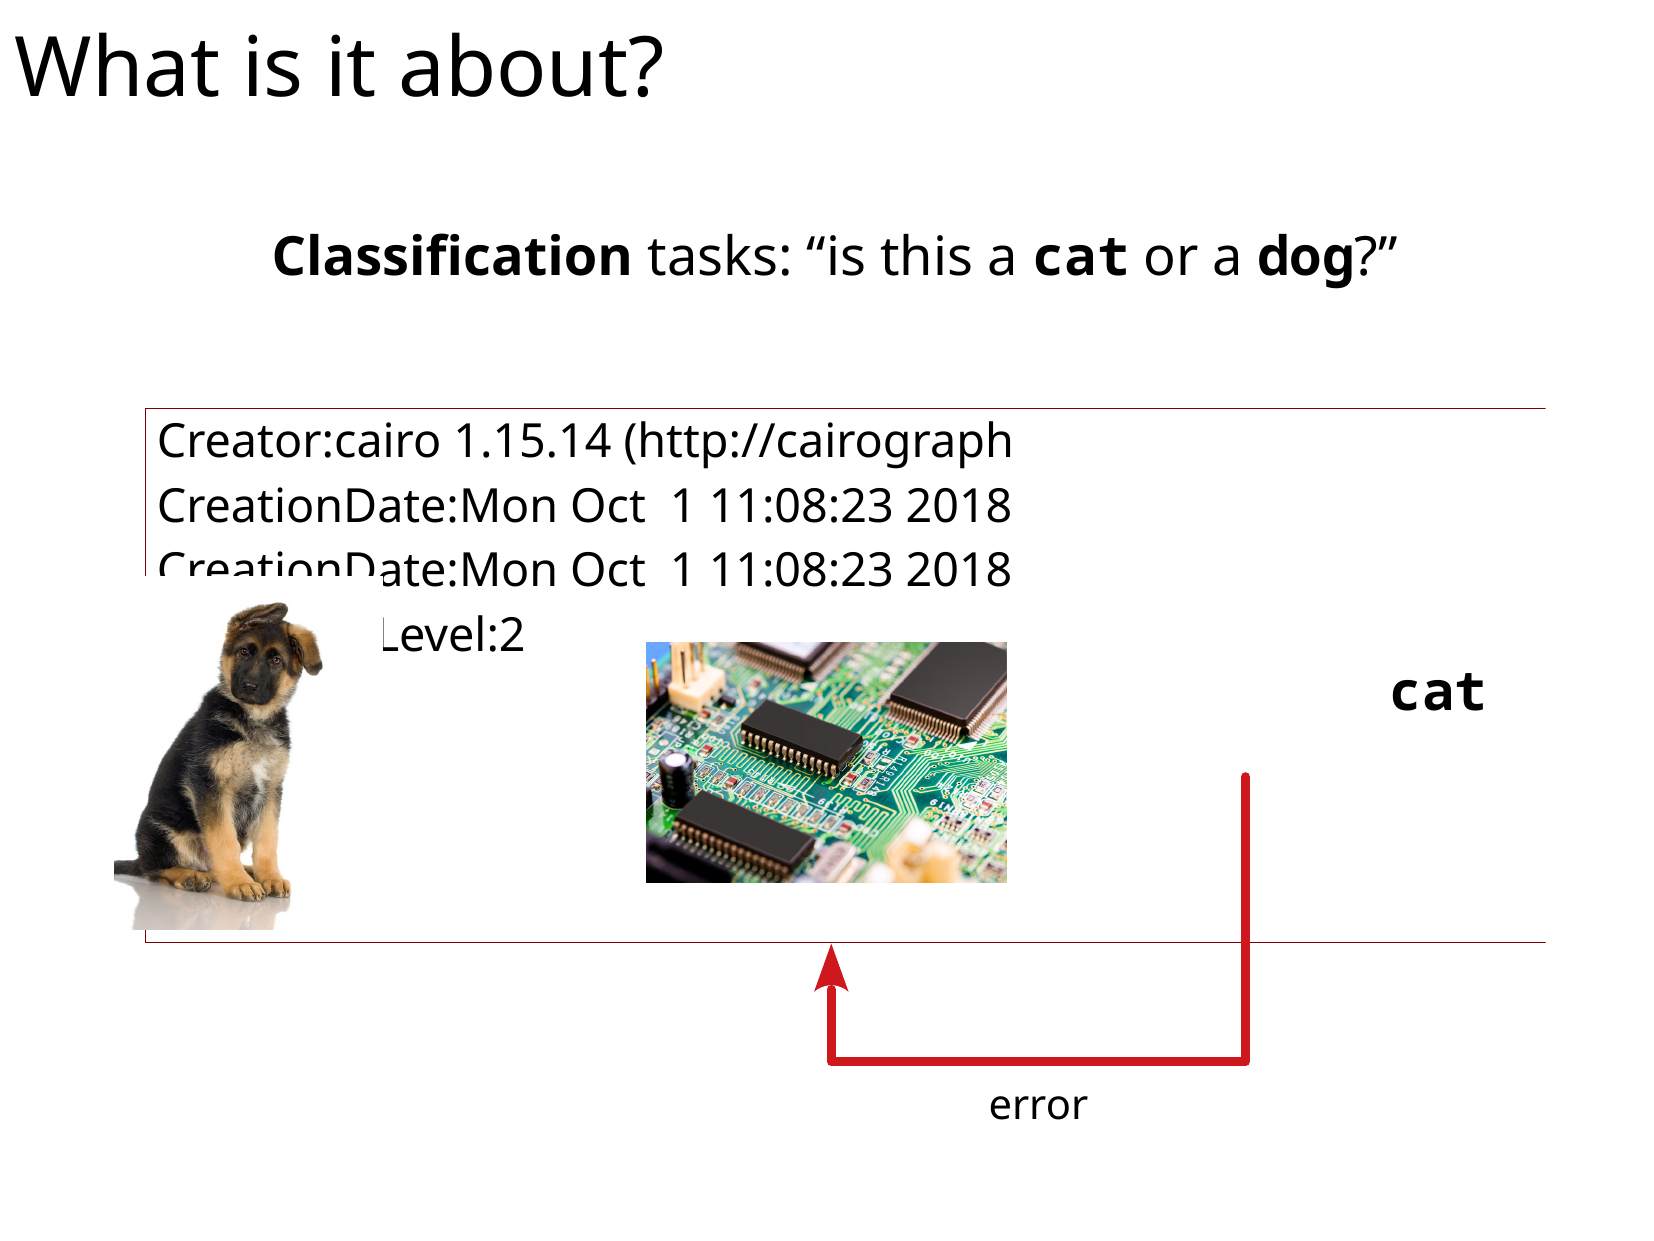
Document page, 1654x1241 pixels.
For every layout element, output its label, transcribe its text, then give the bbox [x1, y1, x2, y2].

text_box What is it about? [0, 0, 1653, 115]
text_box Classification tasks: “is this a cat or a dog?” [256, 171, 1397, 337]
text_box cat [1375, 655, 1503, 725]
text_box error [931, 1071, 1146, 1136]
picture [114, 404, 1546, 943]
